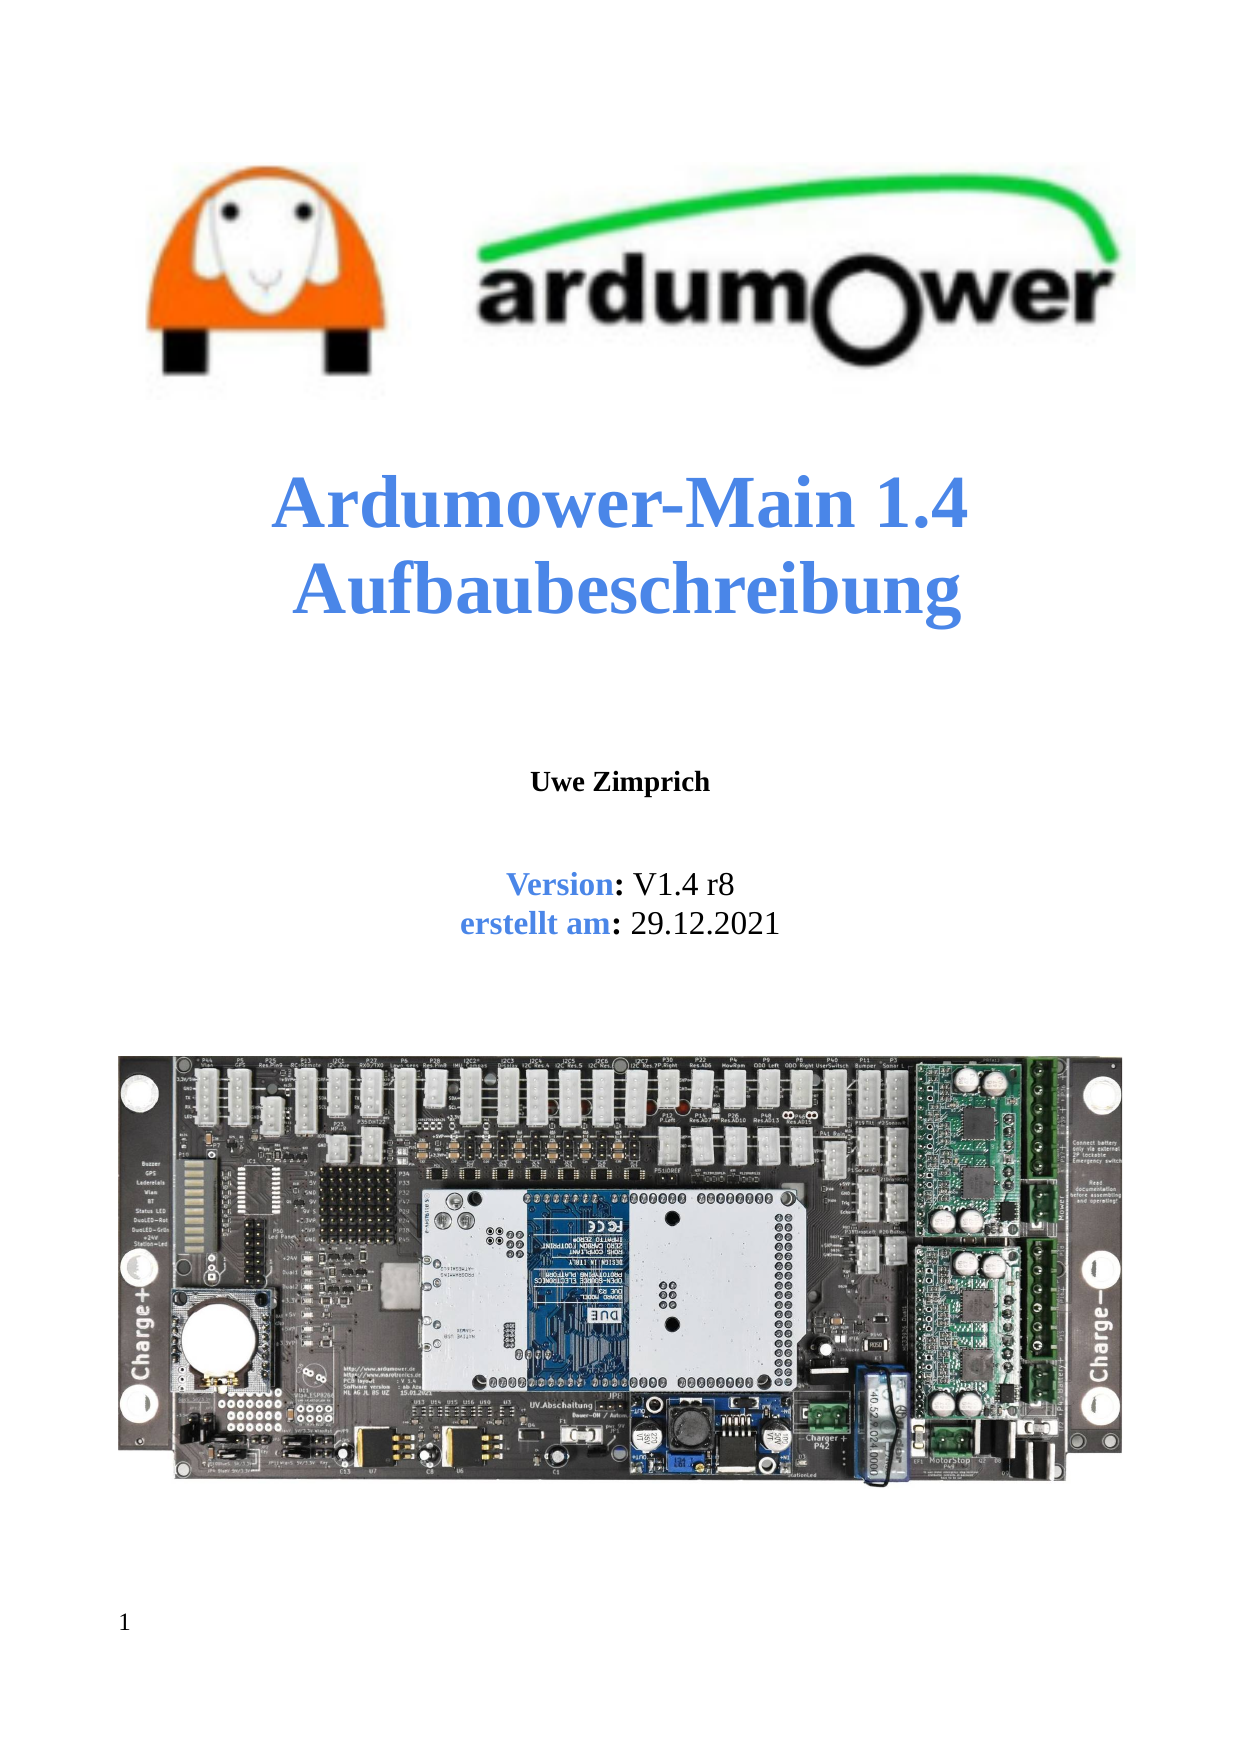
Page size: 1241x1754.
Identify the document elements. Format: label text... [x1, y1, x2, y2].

text Version: V1.4 r8 [118, 864, 1122, 903]
picture [121, 162, 1136, 400]
text erstellt am: 29.12.2021 [118, 903, 1122, 941]
text Ardumower-Main 1.4 Aufbaubeschreibung [118, 457, 1122, 630]
text Uwe Zimprich [118, 764, 1122, 797]
picture [118, 1056, 1123, 1489]
